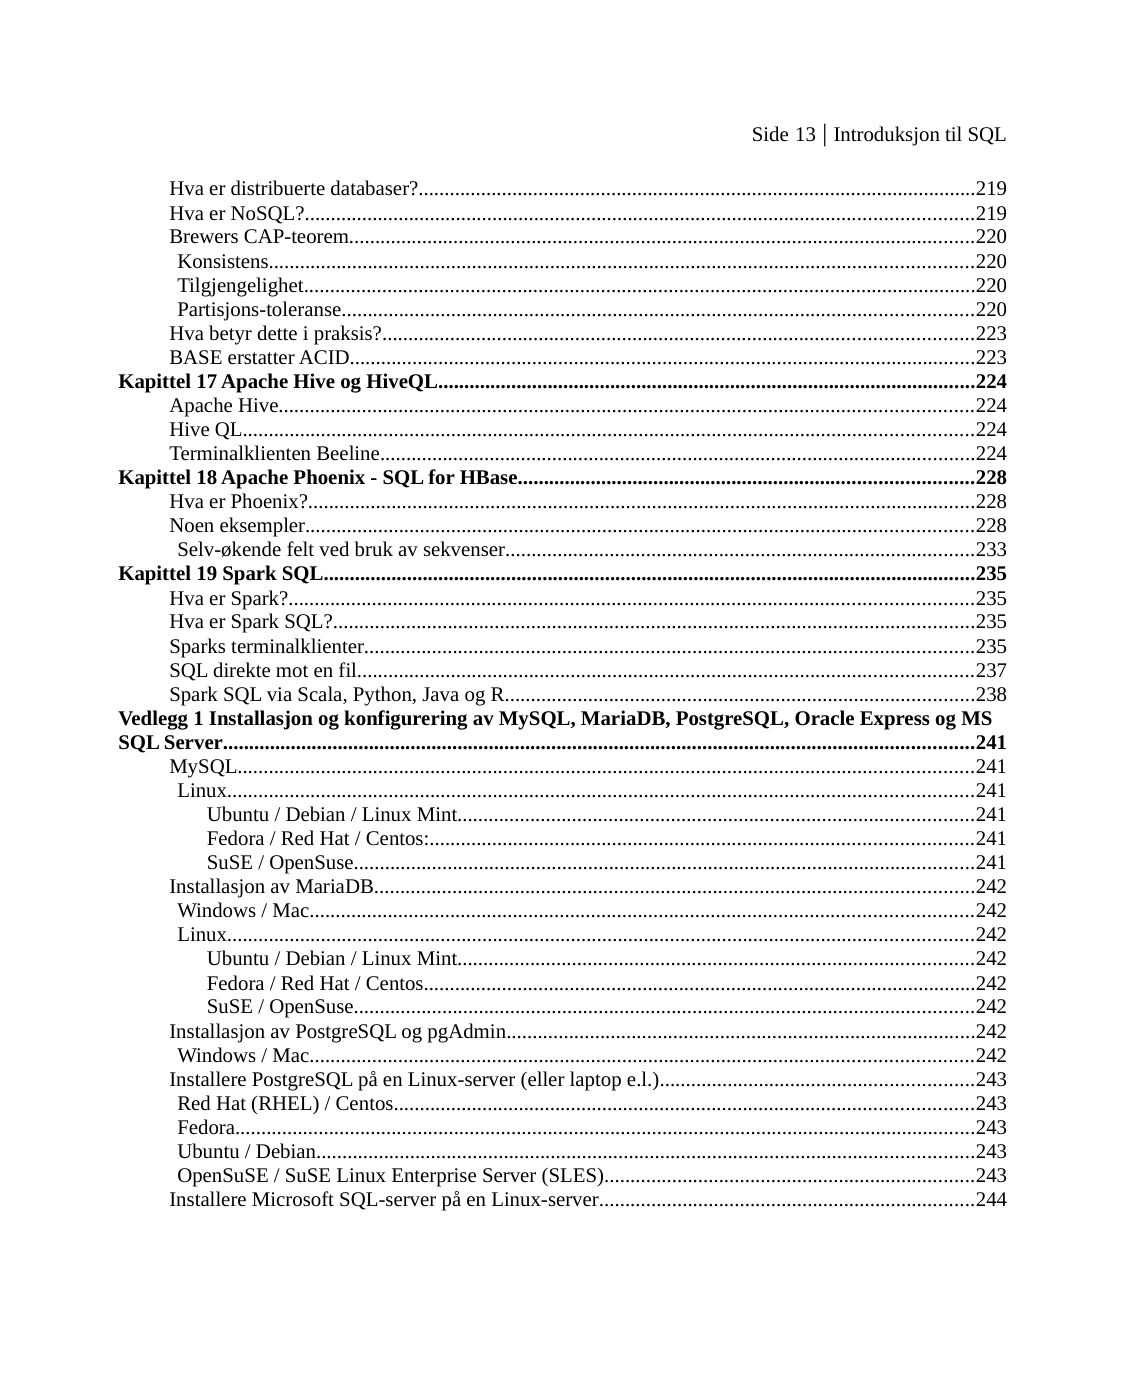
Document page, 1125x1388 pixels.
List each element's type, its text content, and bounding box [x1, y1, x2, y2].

text  Hva er distribuerte databaser? 219 [148, 176, 1007, 200]
text Konsistens 220 [177, 248, 1007, 273]
text Ubuntu / Debian / Linux Mint 241 [207, 802, 1007, 826]
text Selv-økende felt ved bruk av sekvenser 233 [177, 537, 1007, 561]
text SuSE / OpenSuse 242 [207, 994, 1007, 1018]
text  Apache Hive 224 [148, 393, 1007, 417]
text  SQL direkte mot en fil 237 [148, 658, 1007, 682]
text Windows / Mac 242 [177, 898, 1007, 922]
text  MySQL 241 [148, 754, 1007, 778]
text  Hva er NoSQL? 219 [148, 200, 1007, 224]
text Kapittel 18 Apache Phoenix - SQL for HBase 228 [118, 465, 1007, 489]
text  Hva betyr dette i praksis? 223 [148, 321, 1007, 345]
text Ubuntu / Debian / Linux Mint 242 [207, 946, 1007, 970]
text  Hva er Spark? 235 [148, 585, 1007, 609]
text Fedora / Red Hat / Centos: 241 [207, 826, 1007, 850]
text  Installere Microsoft SQL-server på en Linux-server 244 [148, 1187, 1007, 1211]
text  BASE erstatter ACID 223 [148, 345, 1007, 369]
text Kapittel 17 Apache Hive og HiveQL 224 [118, 369, 1007, 393]
text  Brewers CAP-teorem 220 [148, 224, 1007, 248]
text  Installere PostgreSQL på en Linux-server (eller laptop e.l.) 243 [148, 1067, 1007, 1091]
text Vedlegg 1 Installasjon og konfigurering av MySQL, MariaDB, PostgreSQL, Oracle Express og MS SQL Server 241 [118, 706, 1007, 754]
text Fedora 243 [177, 1115, 1007, 1139]
text SuSE / OpenSuse 241 [207, 850, 1007, 874]
text  Terminalklienten Beeline 224 [148, 441, 1007, 465]
text  Installasjon av MariaDB 242 [148, 874, 1007, 898]
text Tilgjengelighet 220 [177, 273, 1007, 297]
text  Noen eksempler 228 [148, 513, 1007, 537]
text Kapittel 19 Spark SQL 235 [118, 561, 1007, 585]
text Windows / Mac 242 [177, 1043, 1007, 1067]
text  Sparks terminalklienter 235 [148, 633, 1007, 658]
text Linux 242 [177, 922, 1007, 946]
text  Hva er Phoenix? 228 [148, 489, 1007, 513]
text  Hva er Spark SQL? 235 [148, 609, 1007, 633]
text  Installasjon av PostgreSQL og pgAdmin 242 [148, 1018, 1007, 1043]
text Red Hat (RHEL) / Centos 243 [177, 1091, 1007, 1115]
text  Spark SQL via Scala, Python, Java og R 238 [148, 682, 1007, 706]
text Ubuntu / Debian 243 [177, 1139, 1007, 1163]
text Fedora / Red Hat / Centos 242 [207, 970, 1007, 994]
text OpenSuSE / SuSE Linux Enterprise Server (SLES) 243 [177, 1163, 1007, 1187]
text  Hive QL 224 [148, 417, 1007, 441]
text Partisjons-toleranse 220 [177, 297, 1007, 321]
text Linux 241 [177, 778, 1007, 802]
